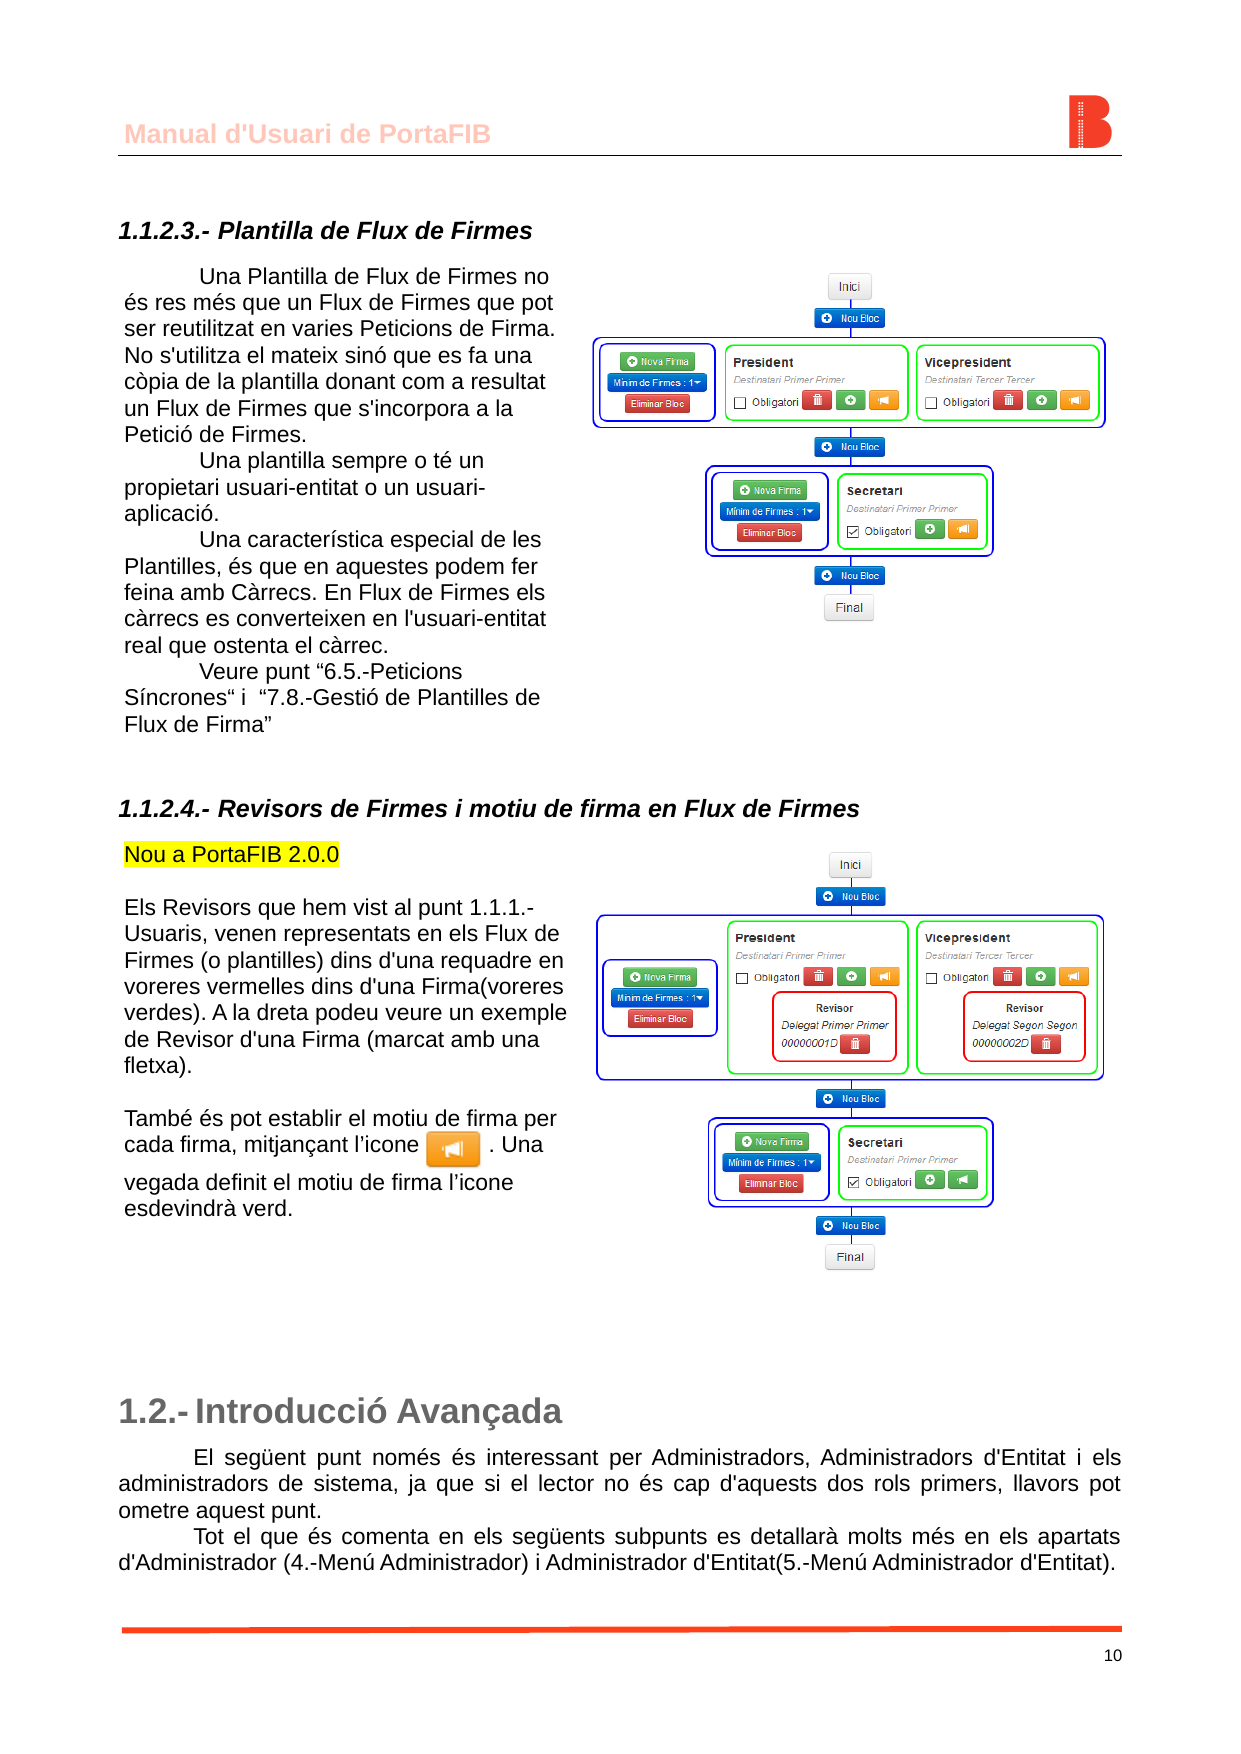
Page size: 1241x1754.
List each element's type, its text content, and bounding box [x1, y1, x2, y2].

picture [425, 1131, 482, 1169]
table_header Nou a PortaFIB 2.0.0 Els Revisors que hem vist al punt 1.1.1Usuaris, venen representats en els Flux de Firmes (o plantilles) dins d'una requadre en voreres vermelles dins d'una Firma(voreres verdes). A la dreta podeu veure un exemple de Revisor d'una Firma (marcat amb una fletxa). També és pot establir el motiu de firma per cada firma, mitjançant l’icone . Una vegada definit el motiu de firma l’icone esdevindrà verd. [118, 835, 581, 1313]
subtitle Revisors de Firmes i motiu de firma en Flux de Firmes [118, 794, 1122, 823]
text El següent punt només és interessant per Administradors, Administradors d'Entitat i els administradors de sistema, ja que si el lector no és cap d'aquests dos rols primers, llavors pot ometre aquest punt. [118, 1444, 1122, 1523]
subtitle Introducció Avançada [118, 1391, 1122, 1431]
picture [1063, 94, 1117, 150]
picture [578, 262, 1117, 630]
table_header Una Plantilla de Flux de Firmes no és res més que un Flux de Firmes que pot ser reutilitzat en varies Peticions de Firma. No s'utilitza el mateix sinó que es fa una còpia de la plantilla donant com a resultat un Flux de Firmes que s'incorpora a la Petició de Firmes. Una plantilla sempre o té un propietari usuari-entitat o un usuari-aplicació. Una característica especial de les Plantilles, és que en aquestes podem fer feina amb Càrrecs. En Flux de Firmes els càrrecs es converteixen en l'usuari-entitat real que ostenta el càrrec. Veure punt “6.5Peticions Síncrones“ i “7.8Gestió de Plantilles de Flux de Firma” [118, 257, 572, 743]
table_header [573, 257, 1122, 743]
subtitle Plantilla de Flux de Firmes [118, 216, 1122, 244]
text Tot el que és comenta en els següents subpunts es detallarà molts més en els apartats d'Administrador (4Menú Administrador) i Administrador d'Entitat(5Menú Administrador d'Entitat). [118, 1523, 1122, 1576]
picture [587, 841, 1117, 1281]
table_header [581, 835, 1122, 1313]
